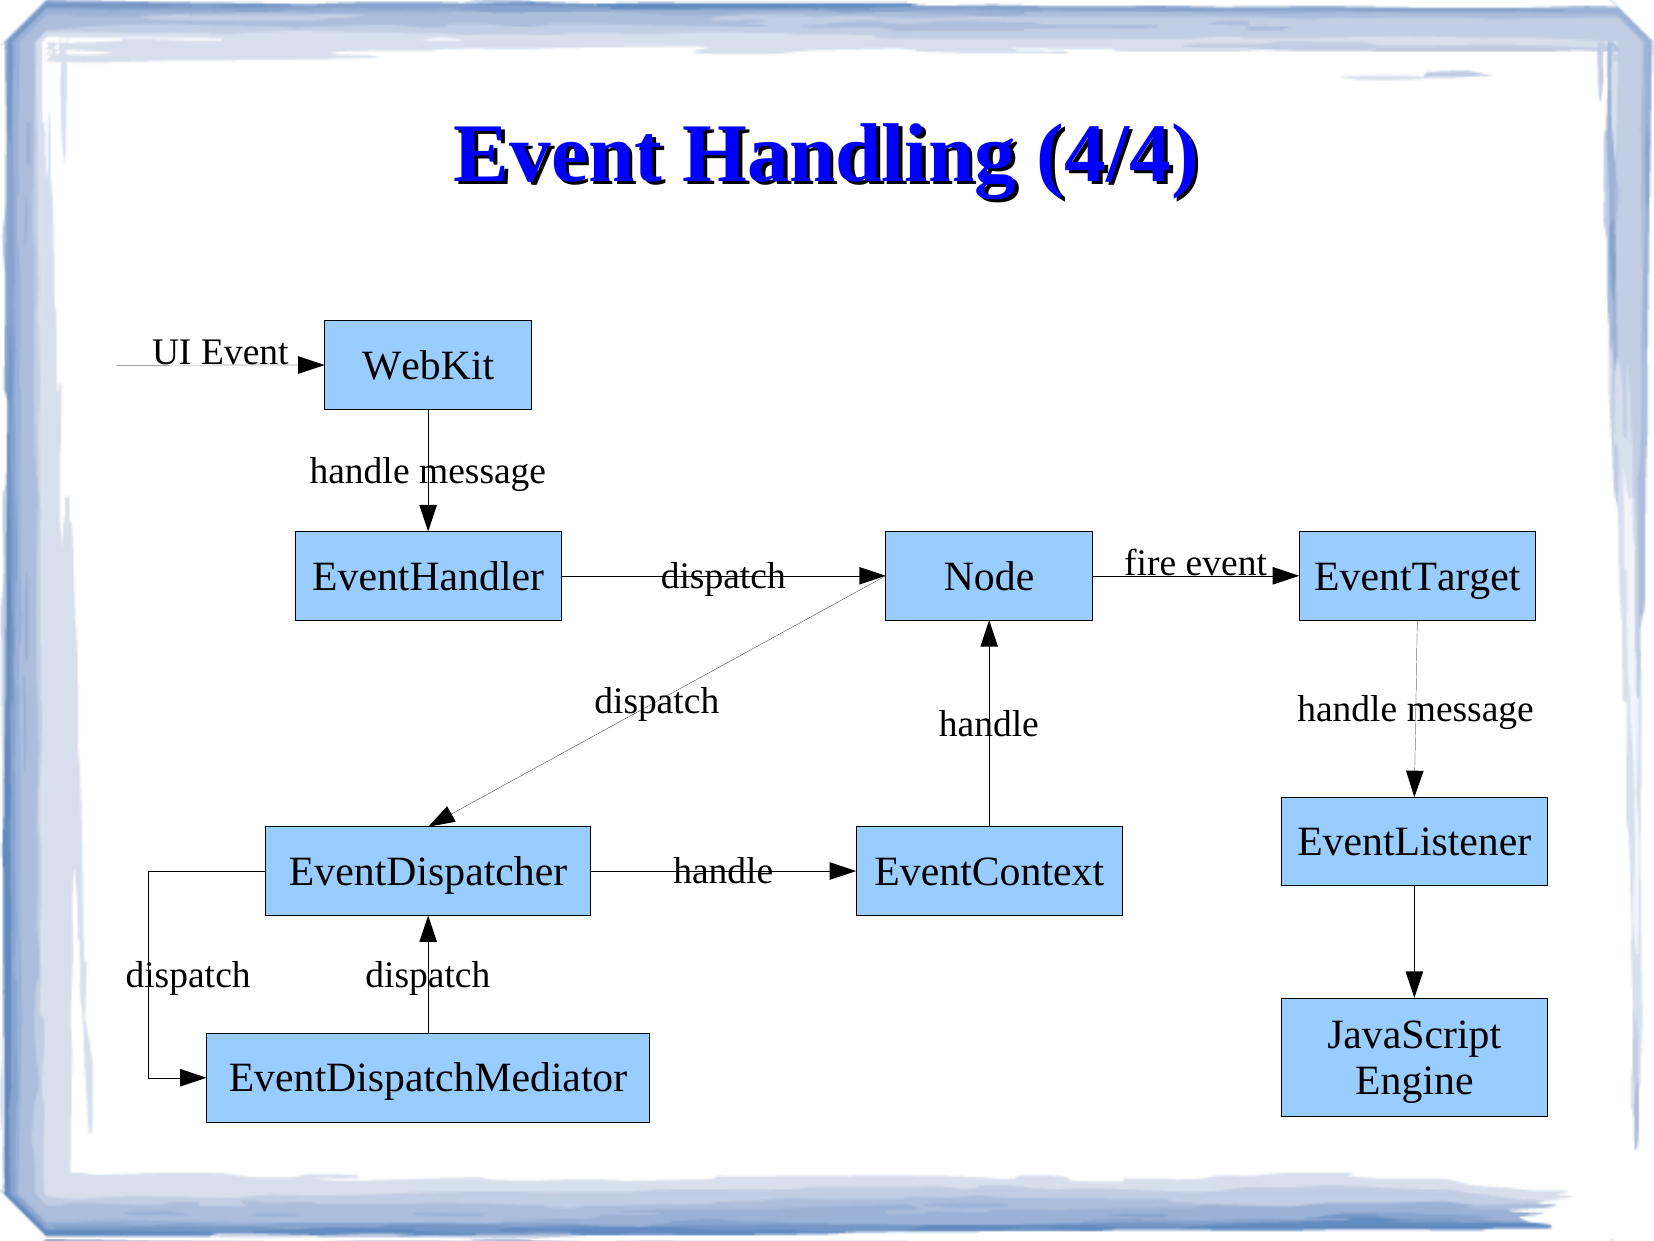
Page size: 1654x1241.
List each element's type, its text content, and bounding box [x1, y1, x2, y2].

text_box WebKit [324, 320, 532, 410]
text_box EventHandler [295, 531, 562, 621]
picture [0, 0, 1654, 1241]
title Event Handling (4/4) [82, 49, 1571, 257]
text_box Node [885, 531, 1093, 621]
text_box EventDispatchMediator [206, 1033, 650, 1123]
text_box EventDispatcher [265, 826, 591, 916]
text_box JavaScript Engine [1281, 998, 1548, 1117]
text_box EventTarget [1299, 531, 1536, 621]
text_box EventContext [856, 826, 1123, 916]
